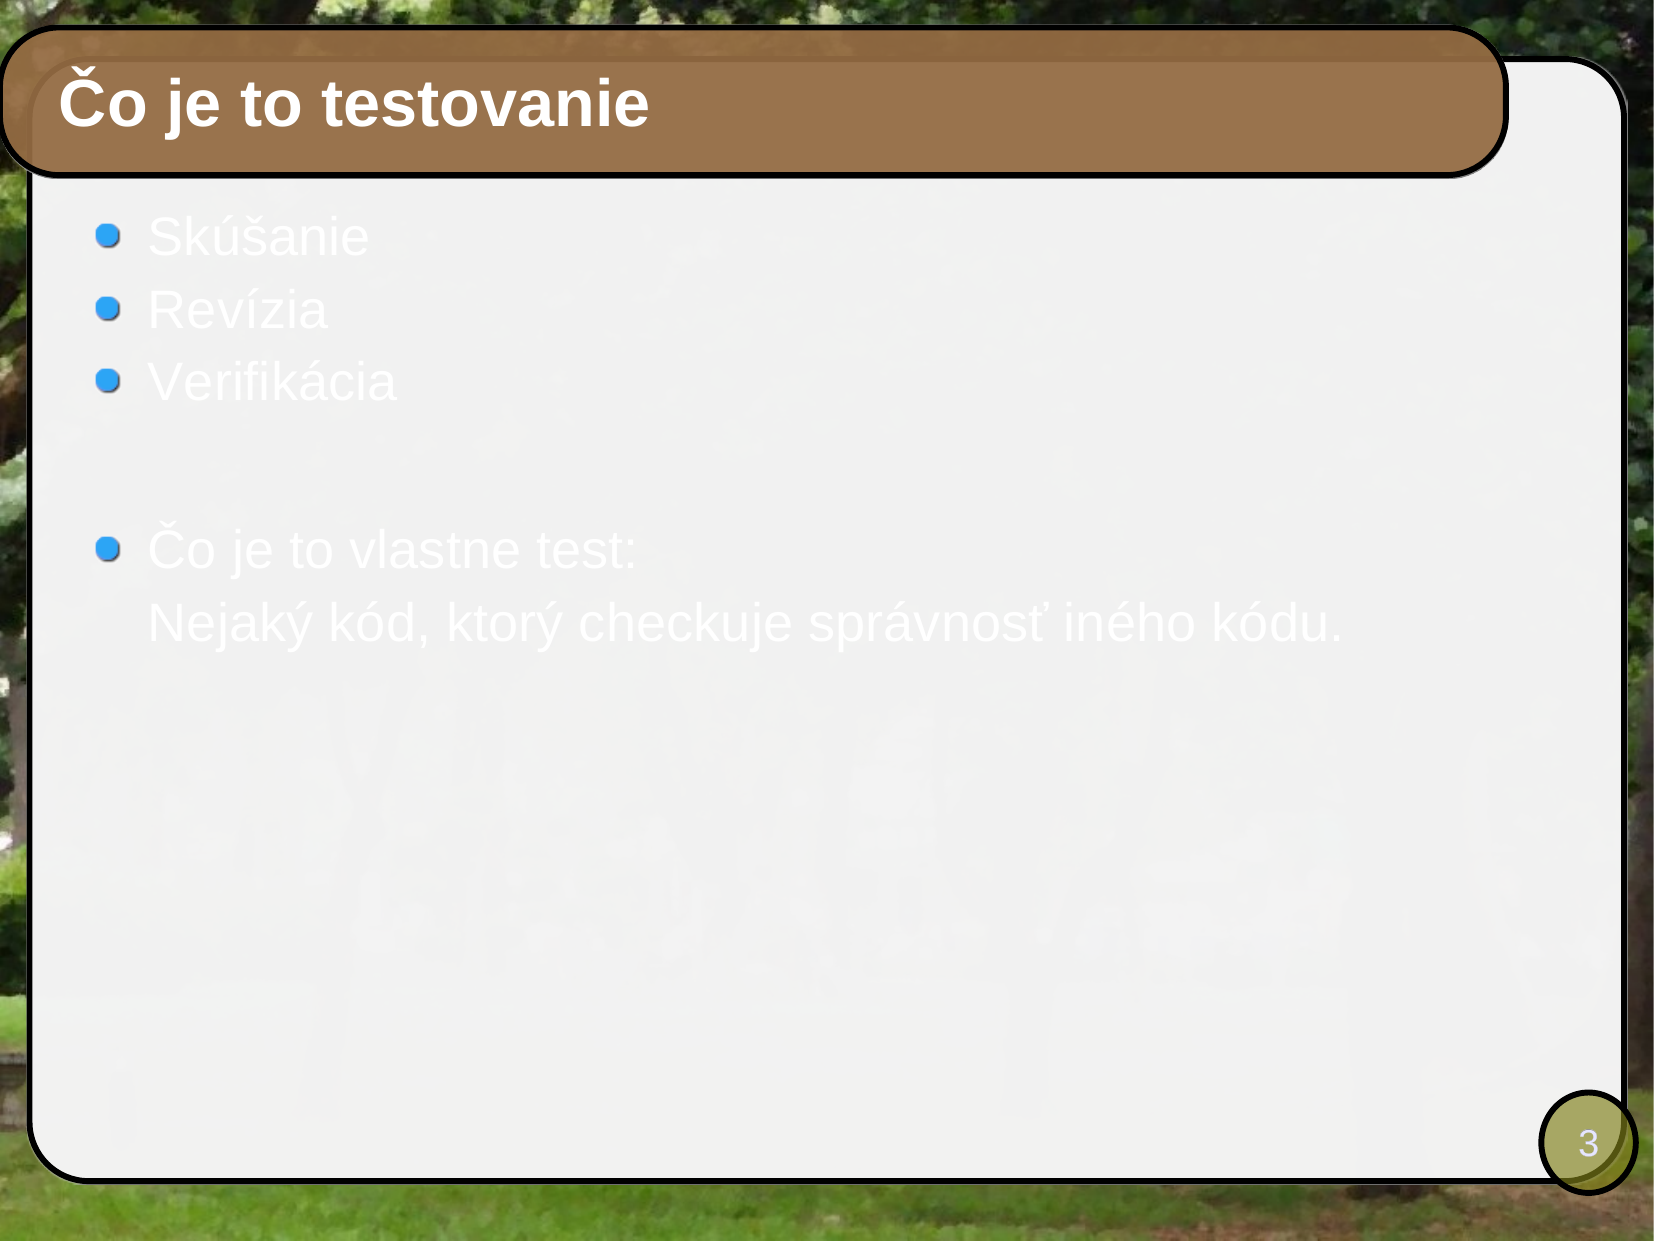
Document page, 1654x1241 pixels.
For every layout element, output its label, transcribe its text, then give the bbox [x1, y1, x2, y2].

title Čo je to testovanie [59, 29, 1447, 178]
picture [0, 0, 1654, 1241]
list Skúšanie Revízia Verifikácia [59, 206, 1595, 485]
list Čo je to vlastne test: Nejaký kód, ktorý checkuje správnosť iného kódu. [59, 519, 1595, 726]
